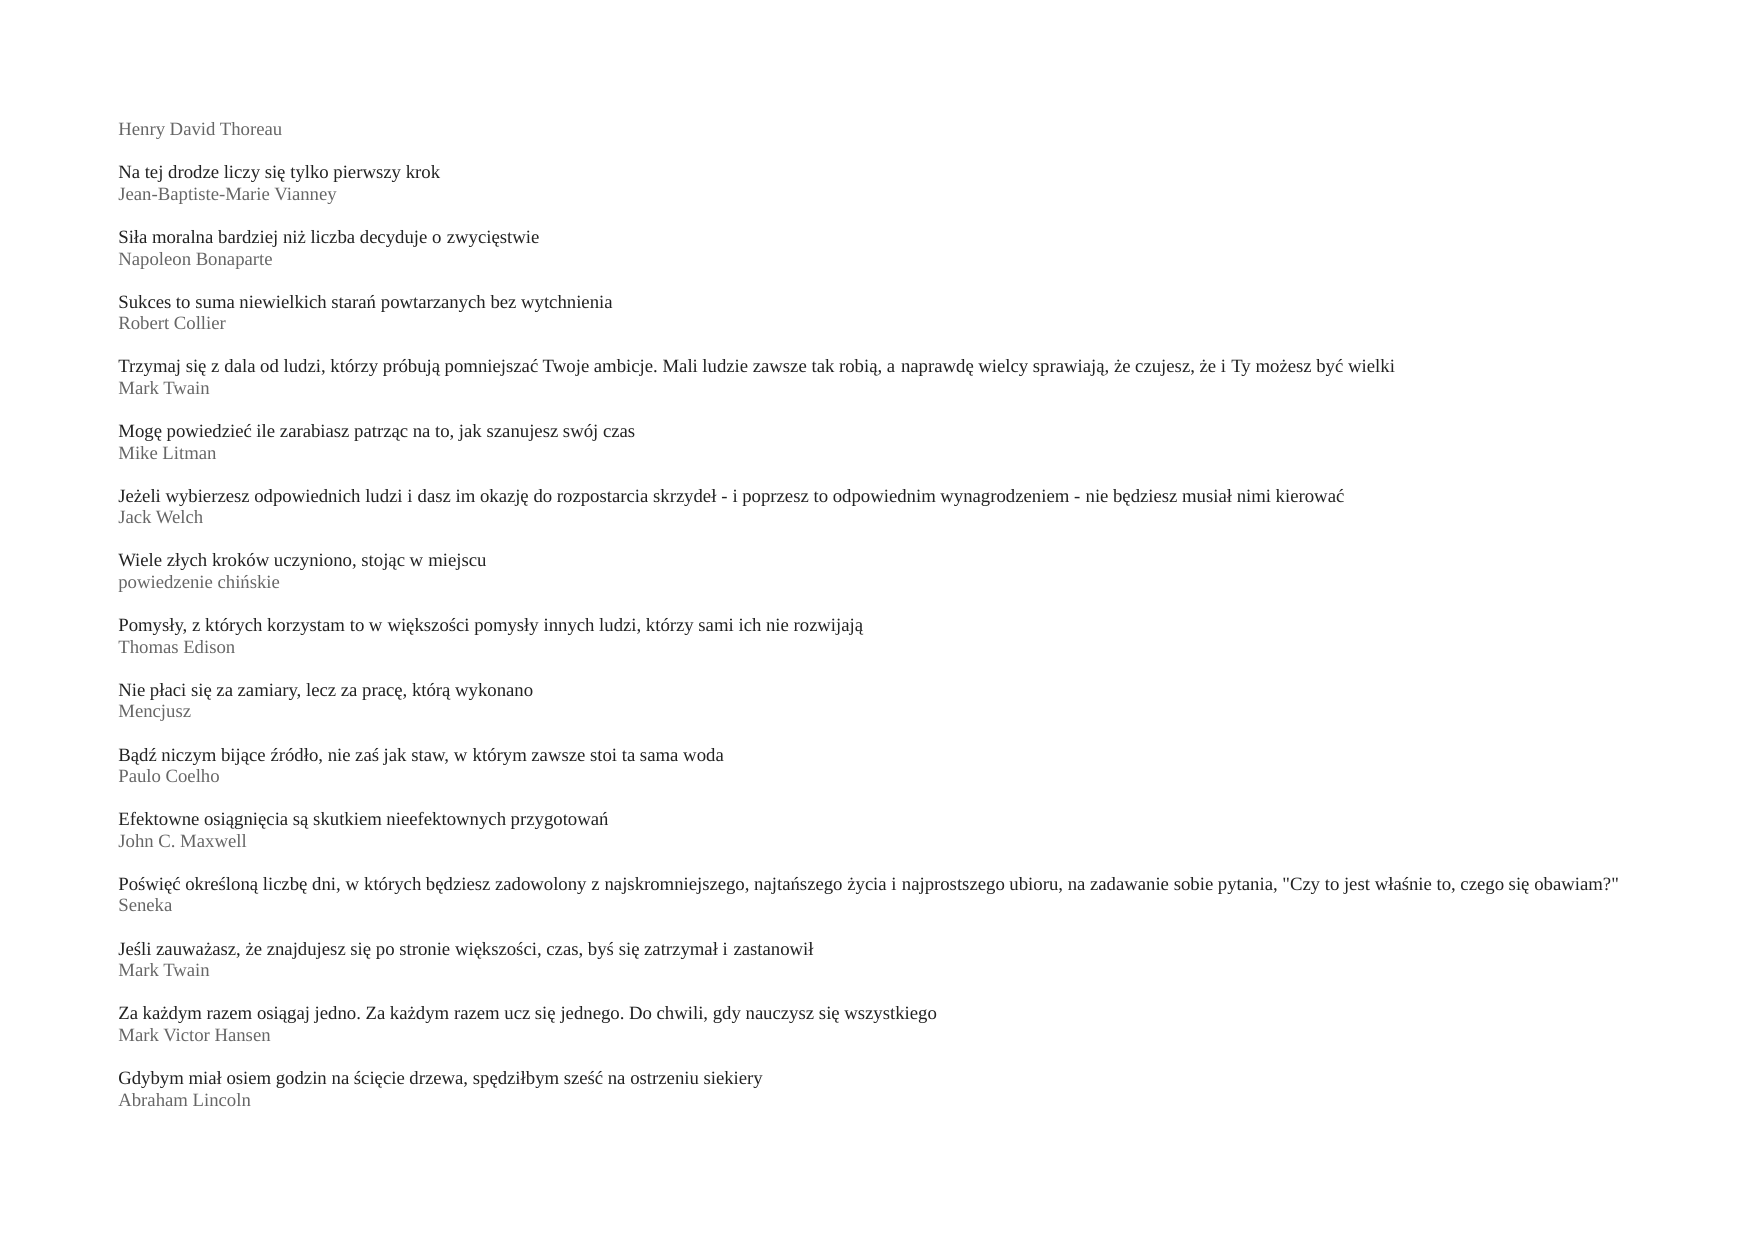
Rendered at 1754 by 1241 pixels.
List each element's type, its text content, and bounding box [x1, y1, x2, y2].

text Mark Twain [118, 959, 1636, 981]
text Siła moralna bardziej niż liczba decyduje o zwycięstwie [118, 226, 1636, 247]
text Mencjusz [118, 700, 1636, 722]
text Mark Victor Hansen [118, 1024, 1636, 1045]
text Na tej drodze liczy się tylko pierwszy krok [118, 161, 1636, 183]
text Bądź niczym bijące źródło, nie zaś jak staw, w którym zawsze stoi ta sama woda [118, 743, 1636, 765]
text Mike Litman [118, 442, 1636, 463]
text powiedzenie chińskie [118, 571, 1636, 592]
text Jean-Baptiste-Marie Vianney [118, 183, 1636, 204]
text Seneka [118, 894, 1636, 916]
text Pomysły, z których korzystam to w większości pomysły innych ludzi, którzy sami ich nie rozwijają [118, 614, 1636, 636]
text Trzymaj się z dala od ludzi, którzy próbują pomniejszać Twoje ambicje. Mali ludzie zawsze tak robią, a naprawdę wielcy sprawiają, że czujesz, że i Ty możesz być wielki [118, 355, 1636, 377]
text Jack Welch [118, 506, 1636, 528]
text Efektowne osiągnięcia są skutkiem nieefektownych przygotowań [118, 808, 1636, 830]
text Jeżeli wybierzesz odpowiednich ludzi i dasz im okazję do rozpostarcia skrzydeł - i poprzesz to odpowiednim wynagrodzeniem - nie będziesz musiał nimi kierować [118, 485, 1636, 506]
text Mark Twain [118, 377, 1636, 398]
text Nie płaci się za zamiary, lecz za pracę, którą wykonano [118, 679, 1636, 700]
text Henry David Thoreau [118, 118, 1636, 140]
text Robert Collier [118, 312, 1636, 334]
text Abraham Lincoln [118, 1088, 1636, 1110]
text Za każdym razem osiągaj jedno. Za każdym razem ucz się jednego. Do chwili, gdy nauczysz się wszystkiego [118, 1002, 1636, 1024]
text Paulo Coelho [118, 765, 1636, 787]
text Mogę powiedzieć ile zarabiasz patrząc na to, jak szanujesz swój czas [118, 420, 1636, 442]
text John C. Maxwell [118, 830, 1636, 851]
text Poświęć określoną liczbę dni, w których będziesz zadowolony z najskromniejszego, najtańszego życia i najprostszego ubioru, na zadawanie sobie pytania, "Czy to jest właśnie to, czego się obawiam?" [118, 873, 1636, 894]
text Wiele złych kroków uczyniono, stojąc w miejscu [118, 549, 1636, 571]
text Napoleon Bonaparte [118, 247, 1636, 269]
text Jeśli zauważasz, że znajdujesz się po stronie większości, czas, byś się zatrzymał i zastanowił [118, 937, 1636, 959]
text Sukces to suma niewielkich starań powtarzanych bez wytchnienia [118, 291, 1636, 312]
text Gdybym miał osiem godzin na ścięcie drzewa, spędziłbym sześć na ostrzeniu siekiery [118, 1067, 1636, 1088]
text Thomas Edison [118, 636, 1636, 657]
